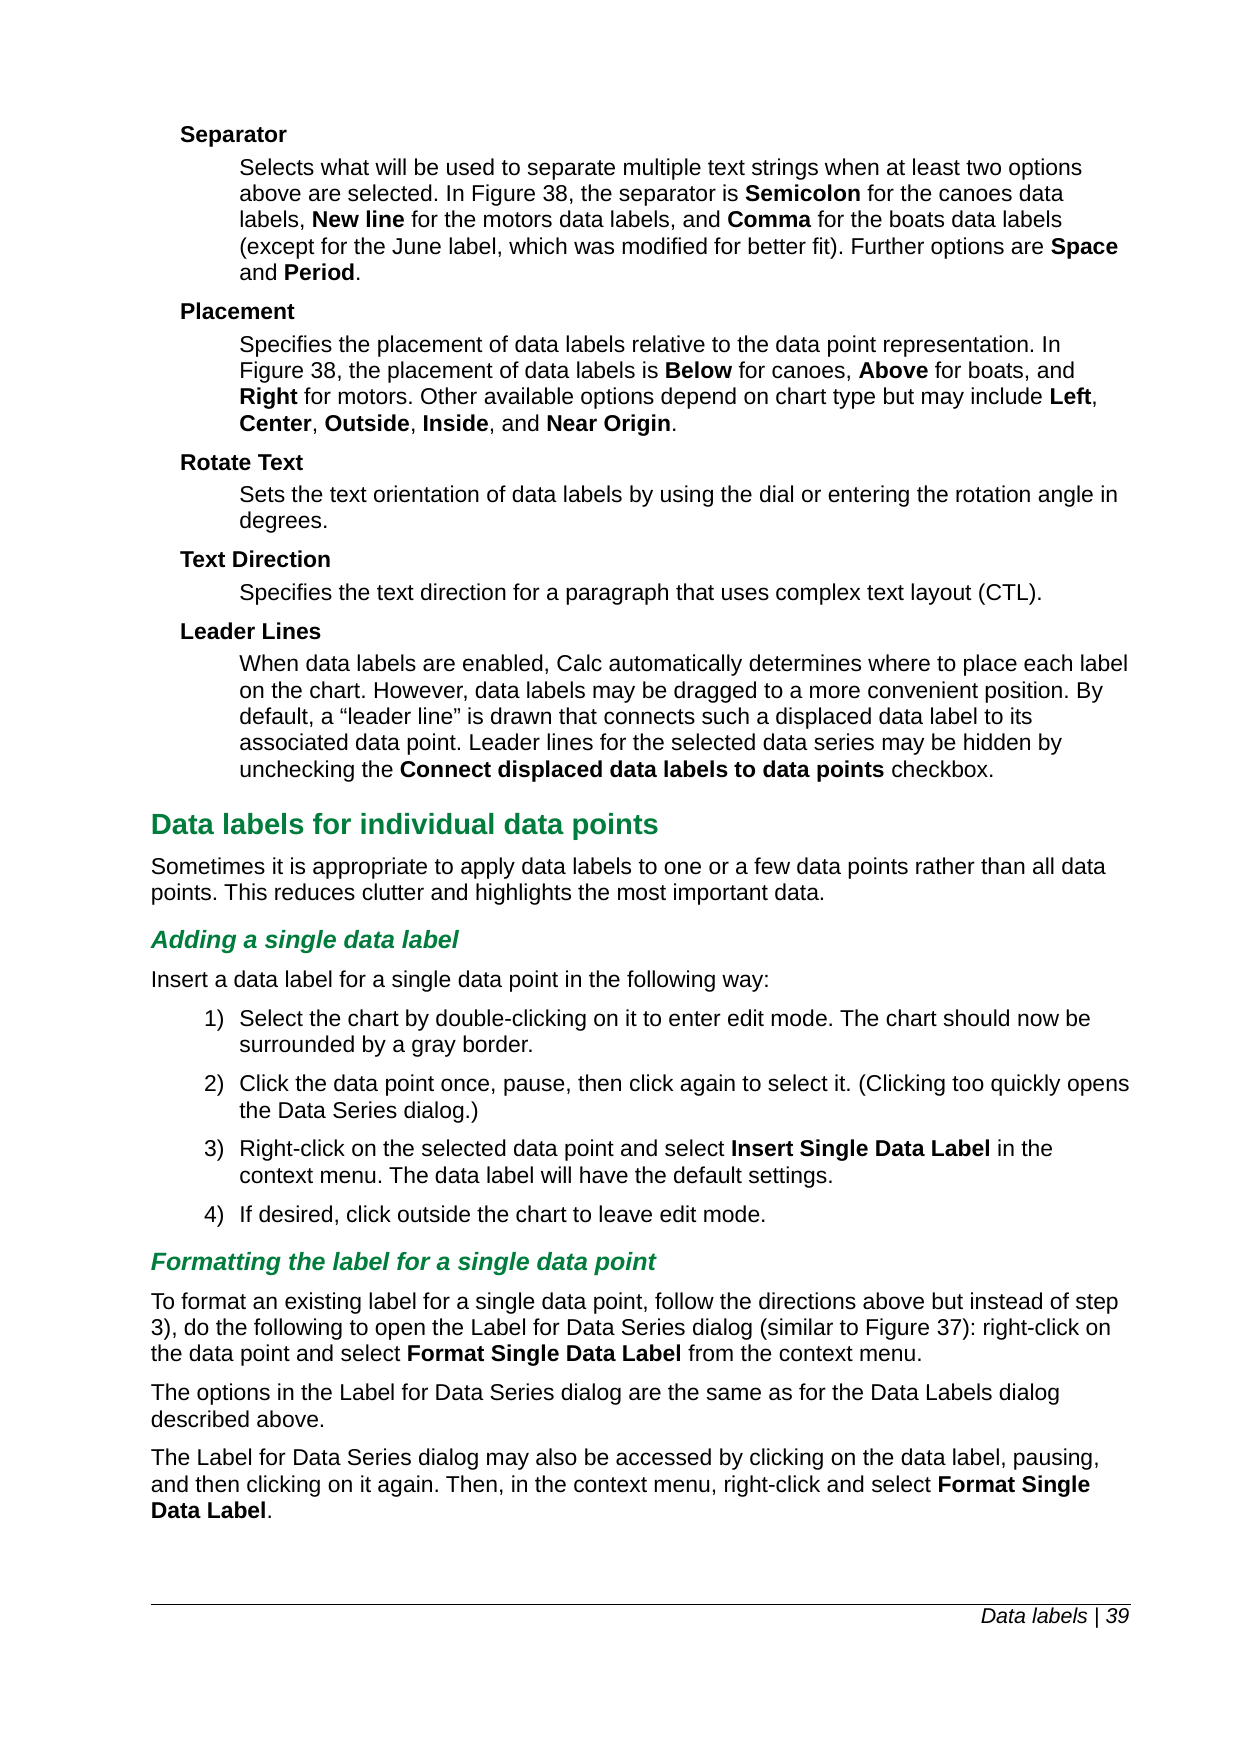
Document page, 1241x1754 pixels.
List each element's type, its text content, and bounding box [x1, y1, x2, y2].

text Text Direction [180, 546, 1131, 573]
text Leader Lines [180, 618, 1131, 644]
text The Label for Data Series dialog may also be accessed by clicking on the data label, pausing, and then clicking on it again. Then, in the context menu, right-click and select Format Single Data Label. [151, 1444, 1131, 1523]
text Selects what will be used to separate multiple text strings when at least two options above are selected. In Figure 38, the separator is Semicolon for the canoes data labels, New line for the motors data labels, and Comma for the boats data labels (except for the June label, which was modified for better fit). Further options are Space and Period. [239, 154, 1131, 285]
list Right-click on the selected data point and select Insert Single Data Label in the context menu. The data label will have the default settings. [224, 1135, 1131, 1188]
text Placement [180, 298, 1131, 324]
text Specifies the text direction for a paragraph that uses complex text layout (CTL). [239, 579, 1131, 605]
text Sets the text orientation of data labels by using the dial or entering the rotation angle in degrees. [239, 481, 1131, 534]
list Select the chart by double-clicking on it to enter edit mode. The chart should now be surrounded by a gray border. [224, 1005, 1131, 1058]
subtitle Adding a single data label [151, 925, 1131, 954]
text Sometimes it is appropriate to apply data labels to one or a few data points rather than all data points. This reduces clutter and highlights the most important data. [151, 853, 1131, 906]
subtitle Data labels for individual data points [151, 807, 1131, 840]
text To format an existing label for a single data point, follow the directions above but instead of step 3), do the following to open the Label for Data Series dialog (similar to Figure 37): right-click on the data point and select Format Single Data Label from the context menu. [151, 1288, 1131, 1367]
list If desired, click outside the chart to leave edit mode. [224, 1201, 1131, 1227]
text The options in the Label for Data Series dialog are the same as for the Data Labels dialog described above. [151, 1379, 1131, 1432]
list Insert a data label for a single data point in the following way: [151, 966, 1131, 992]
subtitle Formatting the label for a single data point [151, 1246, 1131, 1275]
list Click the data point once, pause, then click again to select it. (Clicking too quickly opens the Data Series dialog.) [224, 1070, 1131, 1123]
text Rotate Text [180, 448, 1131, 475]
text Separator [180, 121, 1131, 147]
text When data labels are enabled, Calc automatically determines where to place each label on the chart. However, data labels may be dragged to a more convenient position. By default, a “leader line” is drawn that connects such a displaced data label to its associated data point. Leader lines for the selected data series may be hidden by unchecking the Connect displaced data labels to data points checkbox. [239, 650, 1131, 782]
text Specifies the placement of data labels relative to the data point representation. In Figure 38, the placement of data labels is Below for canoes, Above for boats, and Right for motors. Other available options depend on chart type but may include Left, Center, Outside, Inside, and Near Origin. [239, 331, 1131, 436]
